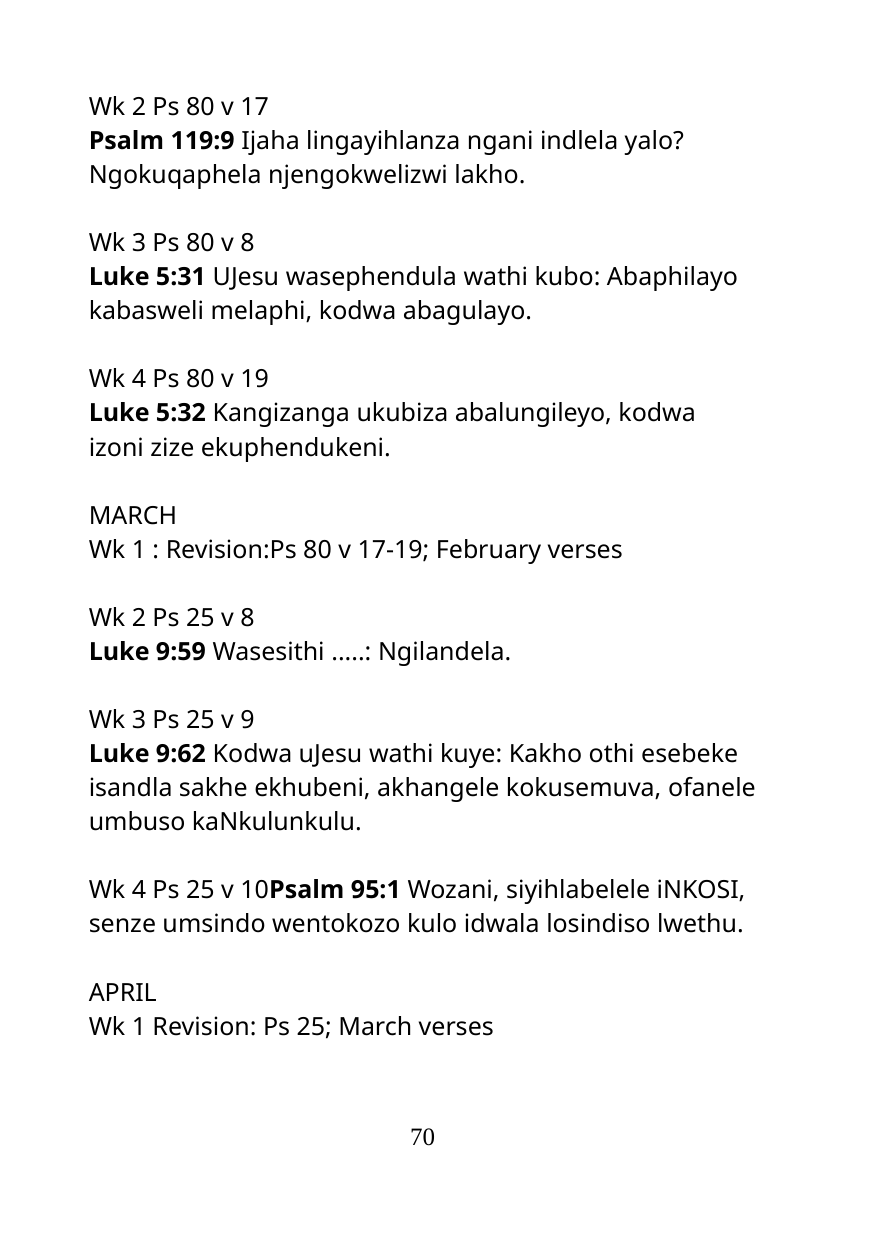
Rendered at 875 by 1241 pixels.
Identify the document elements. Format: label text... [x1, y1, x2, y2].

text Luke 5:31 UJesu wasephendula wathi kubo: Abaphilayo kabasweli melaphi, kodwa abagulayo. [88, 259, 756, 327]
text Psalm 119:9 Ijaha lingayihlanza ngani indlela yalo? Ngokuqaphela njengokwelizwi lakho. [88, 123, 756, 191]
text Wk 4 Ps 25 v 10Psalm 95:1 Wozani, siyihlabelele iNKOSI, senze umsindo wentokozo kulo idwala losindiso lwethu. [88, 872, 756, 940]
text Wk 3 Ps 80 v 8 [88, 225, 756, 259]
text Wk 4 Ps 80 v 19 [88, 361, 756, 395]
text Luke 9:59 Wasesithi .....: Ngilandela. [88, 633, 756, 668]
text MARCH [88, 497, 756, 531]
text Wk 2 Ps 25 v 8 [88, 599, 756, 633]
text Wk 2 Ps 80 v 17 [88, 88, 756, 123]
text Luke 9:62 Kodwa uJesu wathi kuye: Kakho othi esebeke isandla sakhe ekhubeni, akhangele kokusemuva, ofanele umbuso kaNkulunkulu. [88, 736, 756, 838]
text Wk 3 Ps 25 v 9 [88, 702, 756, 736]
text APRIL [88, 974, 756, 1008]
text Luke 5:32 Kangizanga ukubiza abalungileyo, kodwa izoni zize ekuphendukeni. [88, 395, 756, 463]
text Wk 1 : Revision:Ps 80 v 17-19; February verses [88, 531, 756, 565]
text Wk 1 Revision: Ps 25; March verses [88, 1008, 756, 1042]
